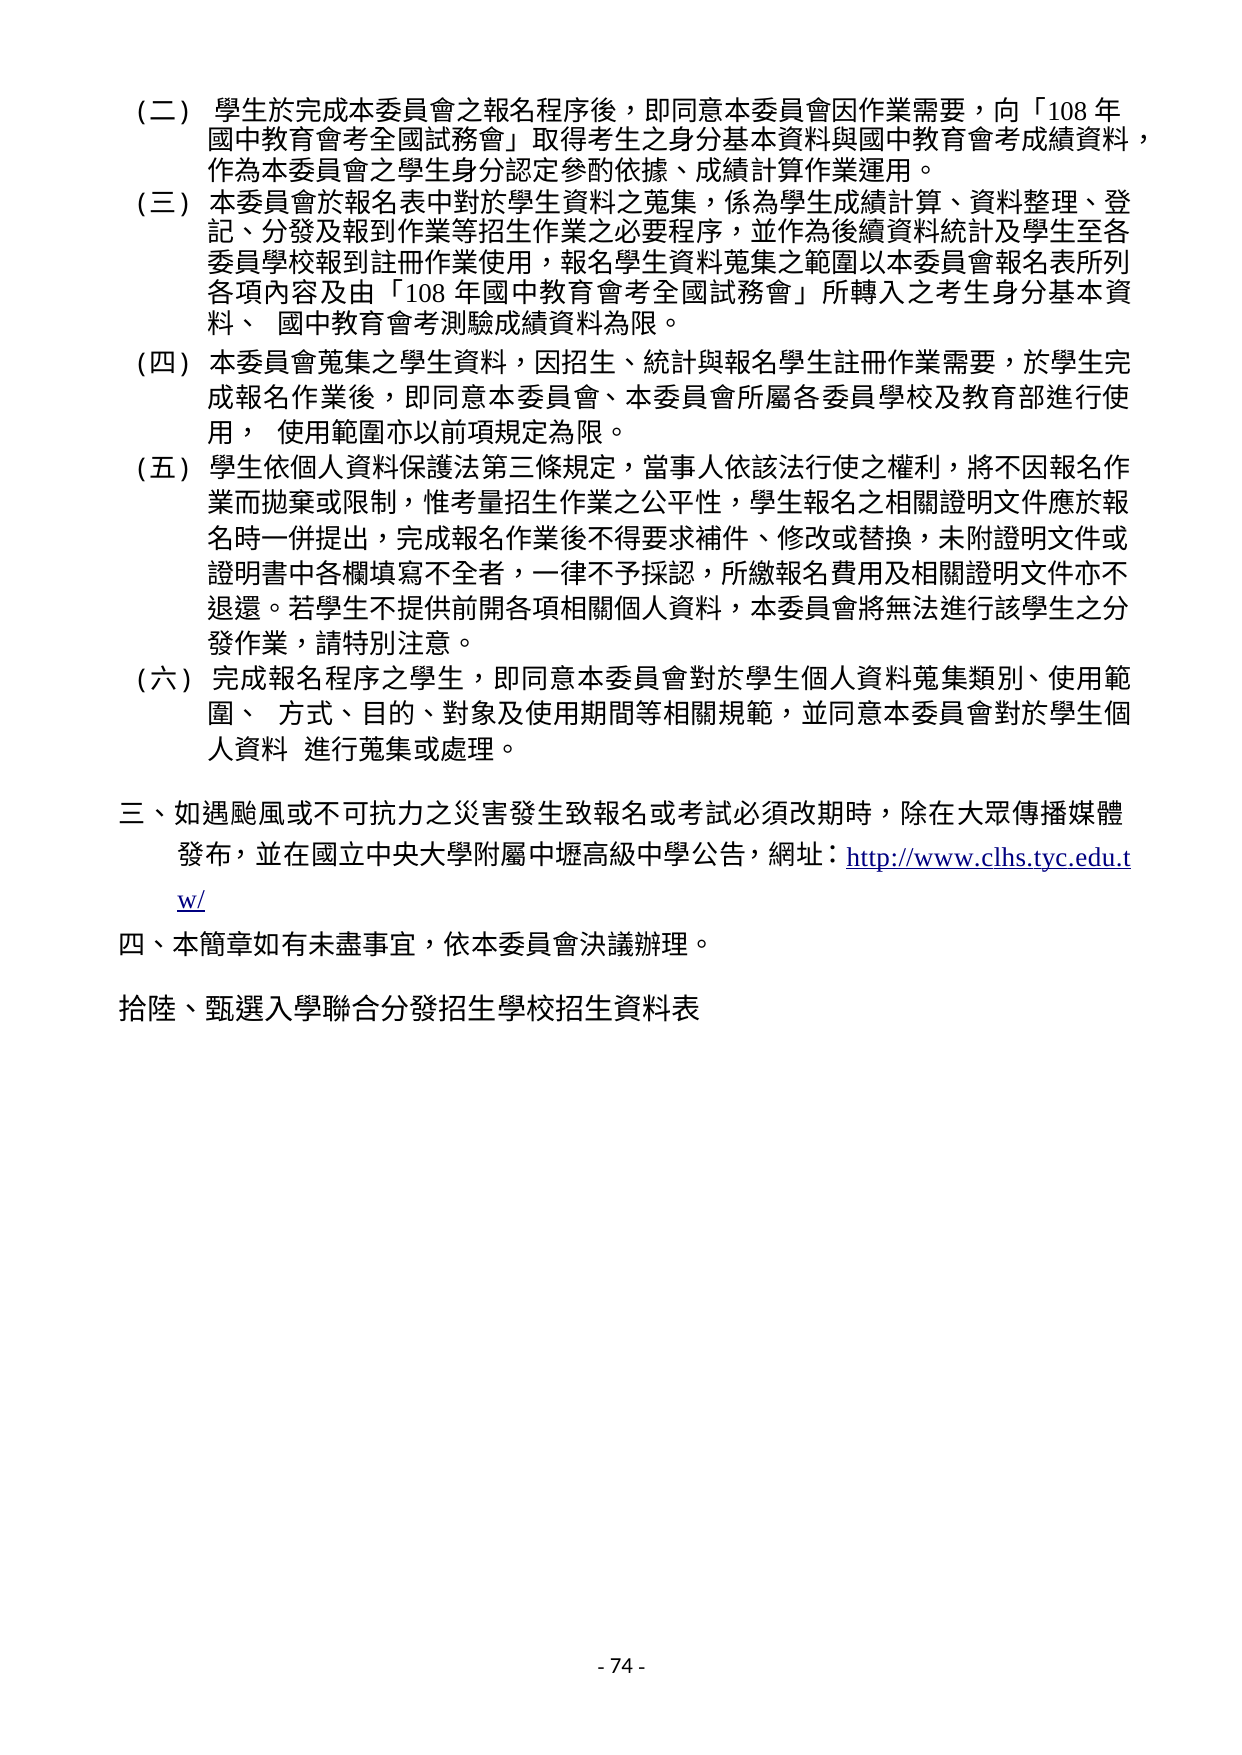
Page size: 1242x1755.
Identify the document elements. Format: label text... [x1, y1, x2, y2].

text 拾陸、甄選入學聯合分發招生學校招生資料表 [118, 988, 1164, 1028]
text (四) 本委員會蒐集之學生資料，因招生、統計與報名學生註冊作業需要，於學生完 成報名作業後，即同意本委員會、本委員會所屬各委員學校及教育部進行使用， 使用範圍亦以前項規定為限。 [133, 344, 1132, 449]
text (三) 本委員會於報名表中對於學生資料之蒐集，係為學生成績計算、資料整理、登 記、分發及報到作業等招生作業之必要程序，並作為後續資料統計及學生至各 委員學校報到註冊作業使用，報名學生資料蒐集之範圍以本委員會報名表所列 各項內容及由「108 年國中教育會考全國試務會」所轉入之考生身分基本資料、 國中教育會考測驗成績資料為限。 [133, 188, 1132, 341]
text (六) 完成報名程序之學生，即同意本委員會對於學生個人資料蒐集類別、使用範圍、 方式、目的、對象及使用期間等相關規範，並同意本委員會對於學生個人資料 進行蒐集或處理。 [133, 661, 1132, 766]
text 證明書中各欄填寫不全者，一律不予採認，所繳報名費用及相關證明文件亦不 退還。若學生不提供前開各項相關個人資料，本委員會將無法進行該學生之分 [207, 555, 1131, 626]
text 三、如遇颱風或不可抗力之災害發生致報名或考試必須改期時，除在大眾傳播媒體 發布，並在國立中央大學附屬中壢高級中學公告，網址：http://www.clhs.tyc.edu.tw/ [118, 789, 1147, 917]
text 四、本簡章如有未盡事宜，依本委員會決議辦理。 [118, 925, 1164, 962]
text (五) 學生依個人資料保護法第三條規定，當事人依該法行使之權利，將不因報名作 業而拋棄或限制，惟考量招生作業之公平性，學生報名之相關證明文件應於報 名時一併提出，完成報名作業後不得要求補件、修改或替換，未附證明文件或 [133, 449, 1131, 555]
text 發作業，請特別注意。 [207, 626, 1164, 659]
text (二) 學生於完成本委員會之報名程序後，即同意本委員會因作業需要，向「108 年 國中教育會考全國試務會」取得考生之身分基本資料與國中教育會考成績資料， 作為本委員會之學生身分認定參酌依據、成績計算作業運用。 [133, 96, 1158, 188]
